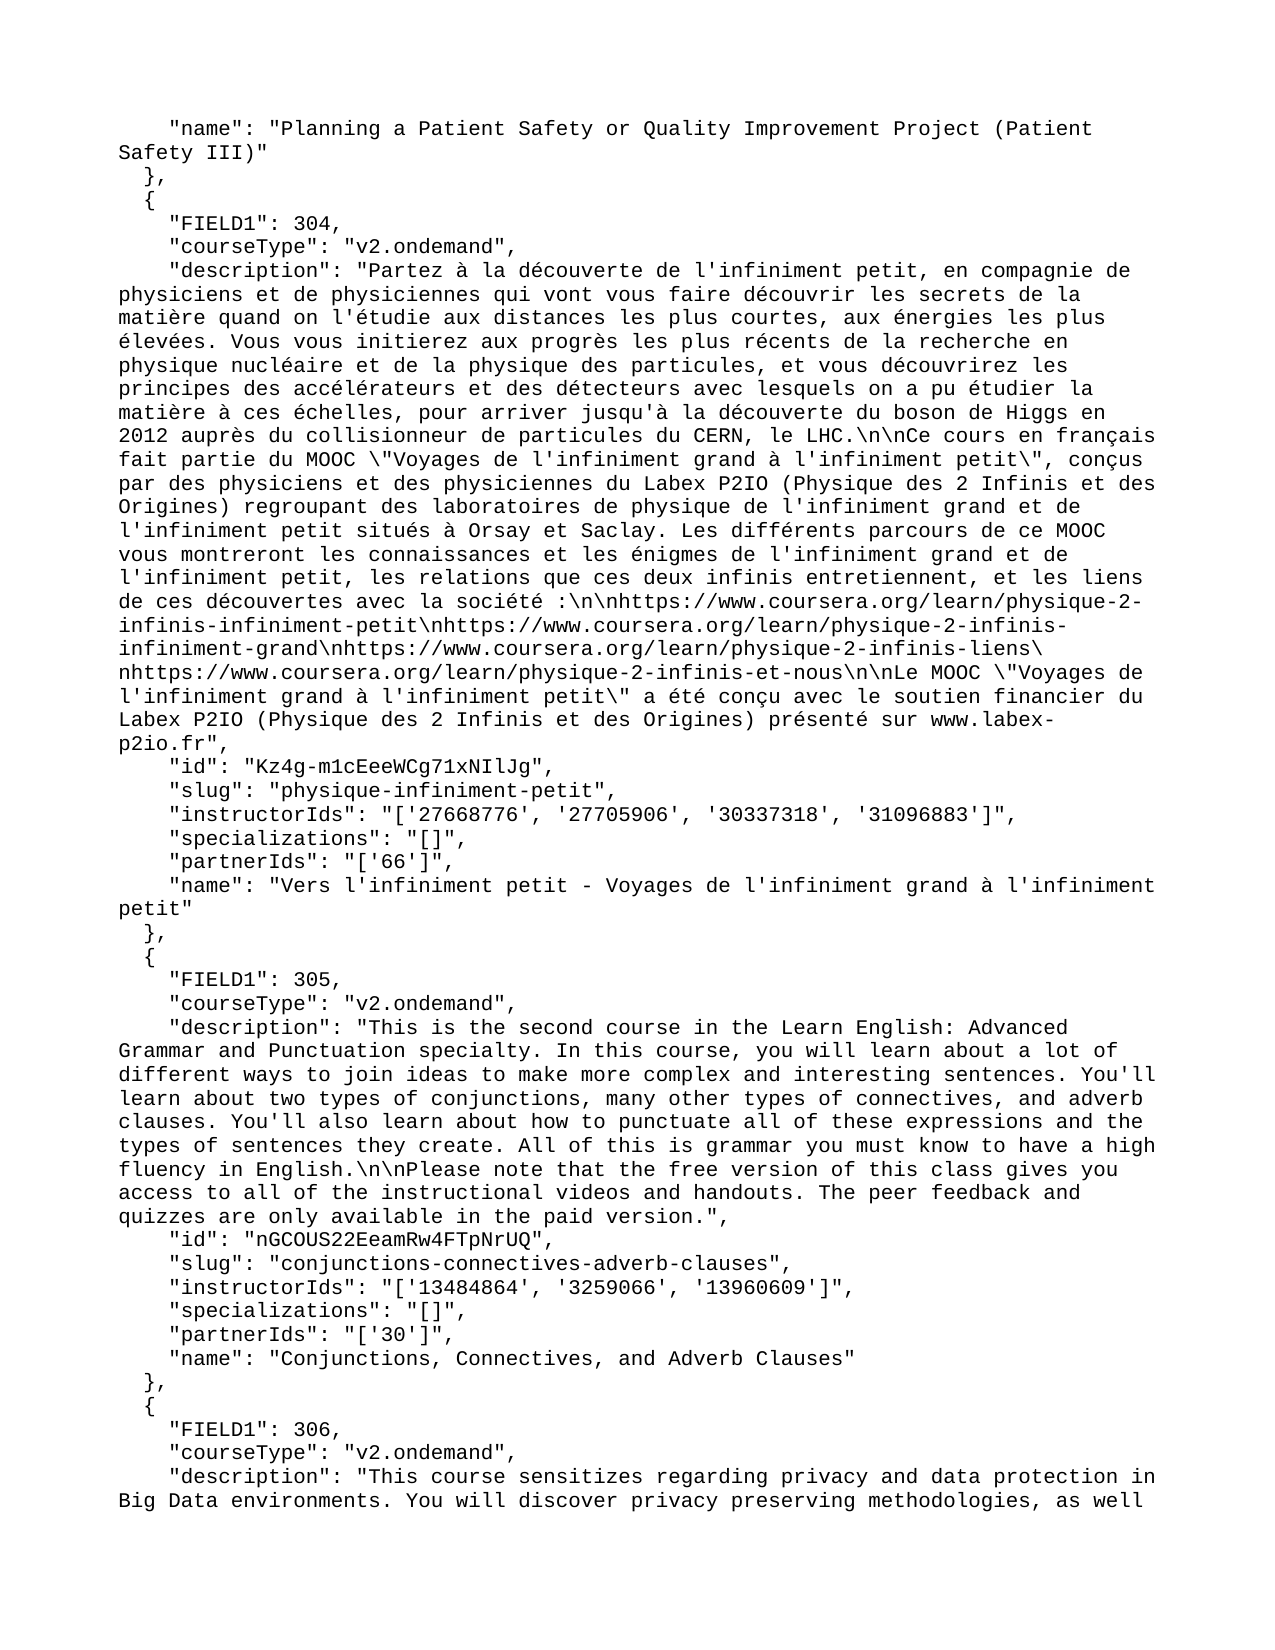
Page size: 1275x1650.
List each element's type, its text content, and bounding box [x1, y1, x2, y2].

text "courseType": "v2.ondemand", [118, 236, 1157, 260]
text "name": "Planning a Patient Safety or Quality Improvement Project (Patient Safety III)" [118, 118, 1157, 165]
text "FIELD1": 304, [118, 213, 1157, 236]
text "partnerIds": "['30']", [118, 1324, 1157, 1348]
text }, [118, 1371, 1157, 1395]
text "name": "Vers l'infiniment petit - Voyages de l'infiniment grand à l'infiniment petit" [118, 875, 1157, 922]
text "slug": "conjunctions-connectives-adverb-clauses", [118, 1253, 1157, 1277]
text "id": "Kz4g-m1cEeeWCg71xNIlJg", [118, 757, 1157, 780]
text }, [118, 922, 1157, 946]
text { [118, 1395, 1157, 1419]
text { [118, 946, 1157, 969]
text "specializations": "[]", [118, 1300, 1157, 1324]
text "partnerIds": "['66']", [118, 851, 1157, 875]
text "courseType": "v2.ondemand", [118, 1442, 1157, 1466]
text "description": "This course sensitizes regarding privacy and data protection in Big Data environments. You will discover privacy preserving methodologies, as well [118, 1466, 1157, 1513]
text "courseType": "v2.ondemand", [118, 993, 1157, 1017]
text "specializations": "[]", [118, 827, 1157, 851]
text "instructorIds": "['13484864', '3259066', '13960609']", [118, 1277, 1157, 1300]
text "description": "This is the second course in the Learn English: Advanced Grammar and Punctuation specialty. In this course, you will learn about a lot of different ways to join ideas to make more complex and interesting sentences. You'll learn about two types of conjunctions, many other types of connectives, and adverb clauses. You'll also learn about how to punctuate all of these expressions and the types of sentences they create. All of this is grammar you must know to have a high fluency in English.\n\nPlease note that the free version of this class gives you access to all of the instructional videos and handouts. The peer feedback and quizzes are only available in the paid version.", [118, 1017, 1157, 1229]
text { [118, 189, 1157, 213]
text "FIELD1": 306, [118, 1419, 1157, 1442]
text "id": "nGCOUS22EeamRw4FTpNrUQ", [118, 1229, 1157, 1253]
text "instructorIds": "['27668776', '27705906', '30337318', '31096883']", [118, 804, 1157, 827]
text "FIELD1": 305, [118, 969, 1157, 993]
text "slug": "physique-infiniment-petit", [118, 780, 1157, 804]
text }, [118, 165, 1157, 189]
text "name": "Conjunctions, Connectives, and Adverb Clauses" [118, 1348, 1157, 1371]
text "description": "Partez à la découverte de l'infiniment petit, en compagnie de physiciens et de physiciennes qui vont vous faire découvrir les secrets de la matière quand on l'étudie aux distances les plus courtes, aux énergies les plus élevées. Vous vous initierez aux progrès les plus récents de la recherche en physique nucléaire et de la physique des particules, et vous découvrirez les principes des accélérateurs et des détecteurs avec lesquels on a pu étudier la matière à ces échelles, pour arriver jusqu'à la découverte du boson de Higgs en 2012 auprès du collisionneur de particules du CERN, le LHC.\n\nCe cours en français fait partie du MOOC \"Voyages de l'infiniment grand à l'infiniment petit\", conçus par des physiciens et des physiciennes du Labex P2IO (Physique des 2 Infinis et des Origines) regroupant des laboratoires de physique de l'infiniment grand et de l'infiniment petit situés à Orsay et Saclay. Les différents parcours de ce MOOC vous montreront les connaissances et les énigmes de l'infiniment grand et de l'infiniment petit, les relations que ces deux infinis entretiennent, et les liens de ces découvertes avec la société :\n\nhttps://www.coursera.org/learn/physique-2-infinis-infiniment-petit\nhttps://www.coursera.org/learn/physique-2-infinis-infiniment-grand\nhttps://www.coursera.org/learn/physique-2-infinis-liens\nhttps://www.coursera.org/learn/physique-2-infinis-et-nous\n\nLe MOOC \"Voyages de l'infiniment grand à l'infiniment petit\" a été conçu avec le soutien financier du Labex P2IO (Physique des 2 Infinis et des Origines) présenté sur www.labex-p2io.fr", [118, 260, 1157, 757]
